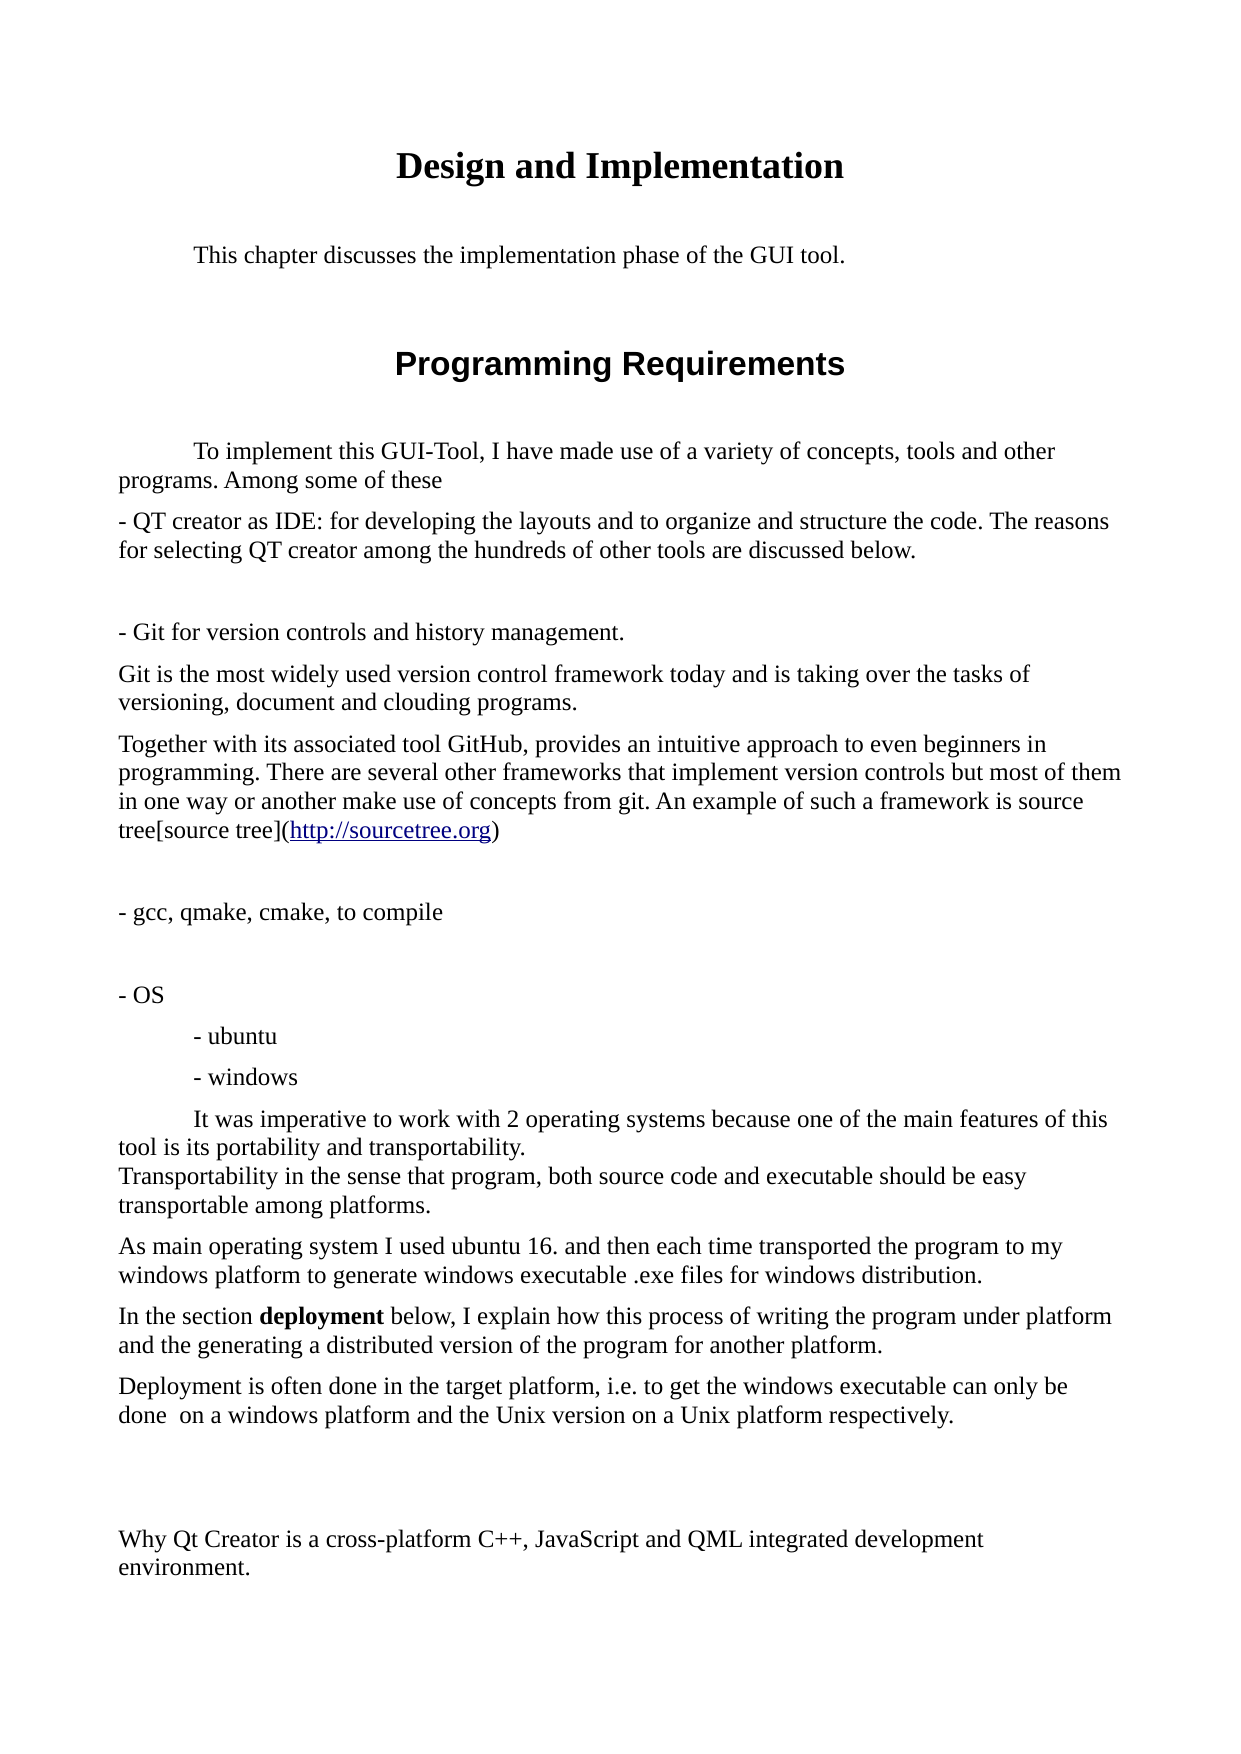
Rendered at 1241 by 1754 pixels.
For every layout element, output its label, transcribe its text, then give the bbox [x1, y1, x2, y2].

text As main operating system I used ubuntu 16. and then each time transported the program to my windows platform to generate windows executable .exe files for windows distribution. [118, 1231, 1122, 1289]
text - windows [118, 1062, 1122, 1091]
text - OS [118, 980, 1122, 1009]
subtitle Design and Implementation [118, 143, 1122, 187]
text It was imperative to work with 2 operating systems because one of the main features of this tool is its portability and transportability. Transportability in the sense that program, both source code and executable should be easy transportable among platforms. [118, 1104, 1122, 1219]
text - Git for version controls and history management. [118, 617, 1122, 646]
text In the section deployment below, I explain how this process of writing the program under platform and the generating a distributed version of the program for another platform. [118, 1301, 1122, 1359]
text Together with its associated tool GitHub, provides an intuitive approach to even beginners in programming. There are several other frameworks that implement version controls but most of them in one way or another make use of concepts from git. An example of such a framework is source tree[source tree](http://sourcetree.org) [118, 729, 1122, 844]
text - QT creator as IDE: for developing the layouts and to organize and structure the code. The reasons for selecting QT creator among the hundreds of other tools are discussed below. [118, 506, 1122, 564]
subtitle Programming Requirements [118, 344, 1122, 382]
text Git is the most widely used version control framework today and is taking over the tasks of versioning, document and clouding programs. [118, 659, 1122, 716]
text This chapter discusses the implementation phase of the GUI tool. [118, 241, 1122, 269]
text To implement this GUI-Tool, I have made use of a variety of concepts, tools and other programs. Among some of these [118, 436, 1122, 494]
text Why Qt Creator is a cross-platform C++, JavaScript and QML integrated development environment. [118, 1524, 1122, 1581]
text - ubuntu [118, 1021, 1122, 1050]
text - gcc, qmake, cmake, to compile [118, 897, 1122, 926]
text Deployment is often done in the target platform, i.e. to get the windows executable can only be done on a windows platform and the Unix version on a Unix platform respectively. [118, 1371, 1122, 1429]
